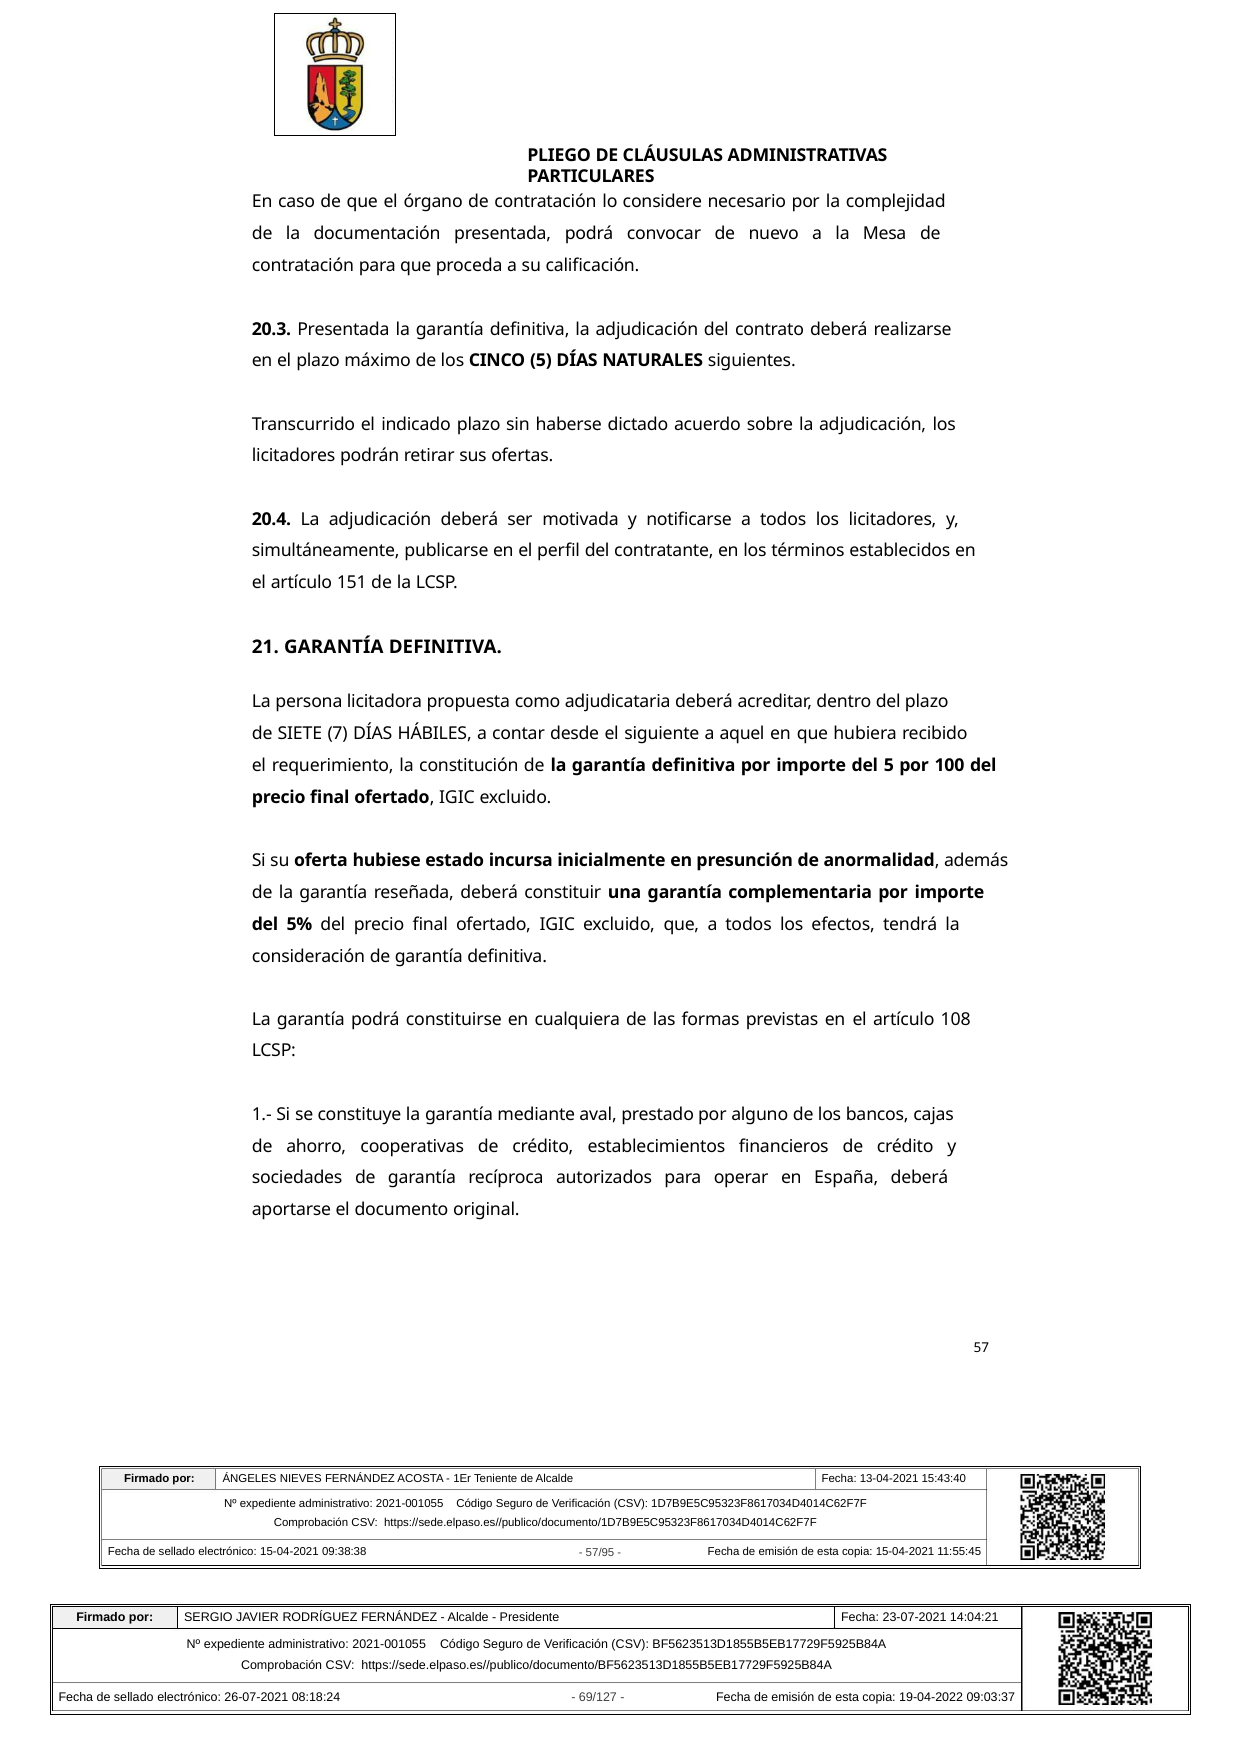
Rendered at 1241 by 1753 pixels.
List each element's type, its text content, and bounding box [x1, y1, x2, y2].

text de SIETE (7) DÍAS HÁBILES, a contar desde el siguiente a aquel en que hubiera recibido [252, 723, 1014, 744]
text aportarse el documento original. [252, 1199, 1014, 1220]
text Fecha: 13-04-2021 15:43:40 [821, 1473, 987, 1485]
text La persona licitadora propuesta como adjudicataria deberá acreditar, dentro del plazo [252, 691, 1014, 712]
text Fecha de sellado electrónico: 26-07-2021 08:18:24 [58, 1690, 365, 1704]
text .- Si se constituye la garantía mediante aval, prestado por alguno de los bancos, cajas [261, 1104, 1013, 1124]
text - 69/127 - [571, 1691, 643, 1705]
picture [51, 1605, 1190, 1714]
picture [100, 1467, 1140, 1568]
text 0.3. Presentada la garantía definitiva, la adjudicación del contrato deberá realizarse [261, 318, 1013, 339]
text 2 [252, 318, 261, 333]
text Nº expediente administrativo: 2021-001055 Código Seguro de Verificación (CSV): 1D7B9E5C95323F8617034D4014C62F7F [224, 1498, 889, 1511]
text ÁNGELES NIEVES FERNÁNDEZ ACOSTA - 1Er Teniente de Alcalde [222, 1473, 601, 1485]
text 1 [252, 1104, 261, 1124]
text licitadores podrán retirar sus ofertas. [252, 446, 1013, 466]
text 2 [252, 324, 257, 332]
text 2 [252, 635, 262, 658]
text contratación para que proceda a su calificación. [252, 255, 1013, 275]
text LCSP: [252, 1041, 1013, 1061]
text el artículo 151 de la LCSP. [252, 572, 1013, 593]
text del 5% del precio final ofertado, IGIC excluido, que, a todos los efectos, tendrá la [252, 914, 1013, 934]
text Firmado por: [76, 1610, 172, 1624]
text 57 [973, 1339, 1009, 1356]
text consideración de garantía definitiva. [252, 946, 1013, 966]
picture [275, 14, 395, 135]
text Si su oferta hubiese estado incursa inicialmente en presunción de anormalidad, además [252, 850, 1013, 871]
text PLIEGO DE CLÁUSULAS ADMINISTRATIVAS PARTICULARES [527, 145, 1013, 187]
text Nº expediente administrativo: 2021-001055 Código Seguro de Verificación (CSV): BF5623513D1855B5EB17729F5925B84A [186, 1638, 912, 1652]
text Fecha de sellado electrónico: 15-04-2021 09:38:38 [108, 1546, 390, 1558]
text 1. GARANTÍA DEFINITIVA. [262, 635, 514, 658]
text 0.4. La adjudicación deberá ser motivada y notificarse a todos los licitadores, y, [261, 508, 1013, 529]
text sociedades de garantía recíproca autorizados para operar en España, deberá [252, 1167, 1014, 1188]
text de la documentación presentada, podrá convocar de nuevo a la Mesa de [252, 223, 1013, 243]
text Transcurrido el indicado plazo sin haberse dictado acuerdo sobre la adjudicación, los [252, 414, 1013, 434]
text 2 [252, 508, 261, 523]
text - 57/95 - [578, 1546, 638, 1559]
text de ahorro, cooperativas de crédito, establecimientos financieros de crédito y [252, 1136, 1014, 1156]
text En caso de que el órgano de contratación lo considere necesario por la complejidad [252, 191, 1013, 212]
text en el plazo máximo de los CINCO (5) DÍAS NATURALES siguientes. [252, 350, 819, 371]
text Fecha: 23-07-2021 14:04:21 [841, 1610, 1022, 1624]
text SERGIO JAVIER RODRÍGUEZ FERNÁNDEZ - Alcalde - Presidente [184, 1610, 586, 1624]
text de la garantía reseñada, deberá constituir una garantía complementaria por importe [252, 882, 1013, 902]
text Fecha de emisión de esta copia: 19-04-2022 09:03:37 [716, 1690, 1040, 1704]
text 2 [252, 514, 257, 522]
text el requerimiento, la constitución de la garantía definitiva por importe del 5 por 100 del [252, 755, 1014, 776]
text Fecha de emisión de esta copia: 15-04-2021 11:55:45 [707, 1546, 1006, 1558]
text Comprobación CSV: https://sede.elpaso.es//publico/documento/BF5623513D1855B5EB17729F5925B84A [241, 1658, 912, 1672]
text precio final ofertado, IGIC excluido. [252, 787, 1014, 808]
text simultáneamente, publicarse en el perfil del contratante, en los términos establecidos en [252, 541, 1013, 561]
text La garantía podrá constituirse en cualquiera de las formas previstas en el artículo 108 [252, 1009, 1013, 1029]
text Comprobación CSV: https://sede.elpaso.es//publico/documento/1D7B9E5C95323F8617034D4014C62F7F [273, 1517, 889, 1529]
text Firmado por: [124, 1473, 211, 1485]
text 2 [252, 642, 258, 650]
